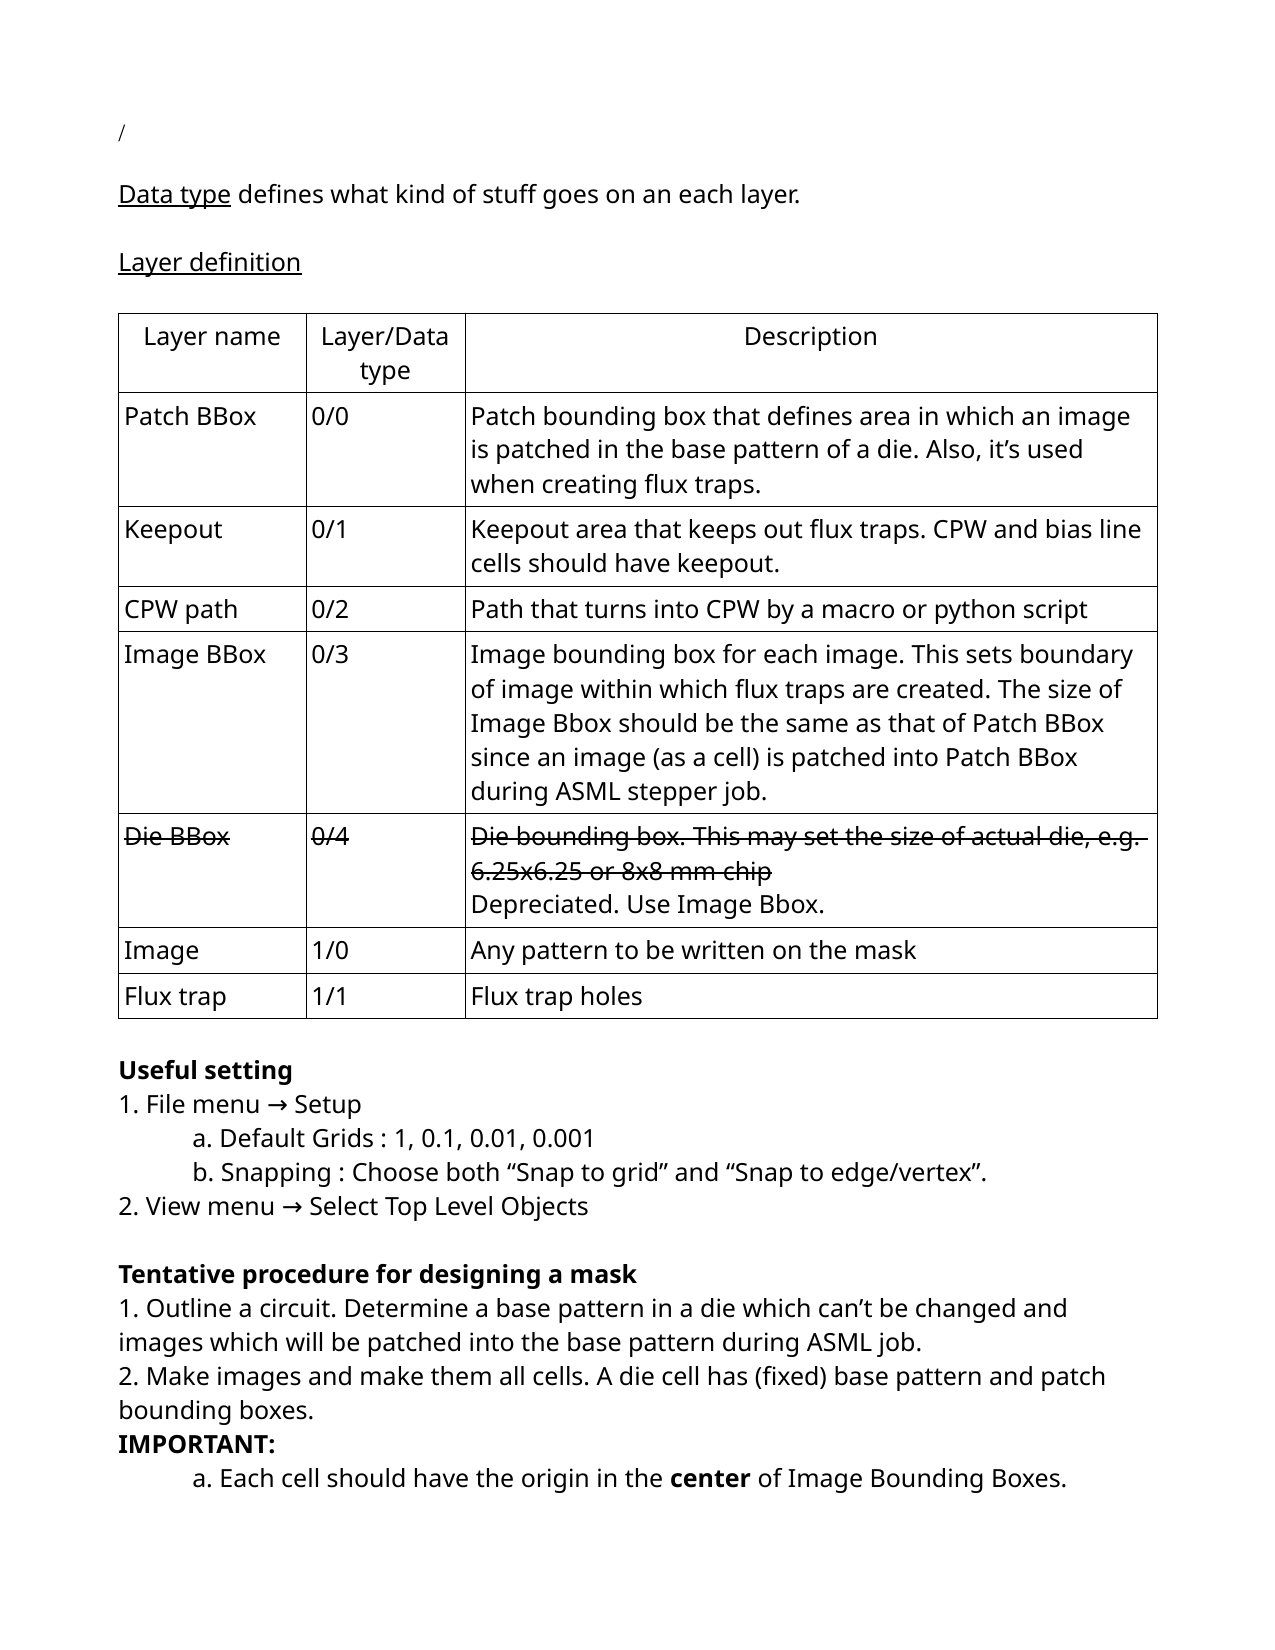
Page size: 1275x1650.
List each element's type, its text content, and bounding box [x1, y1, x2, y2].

table_cell 0/0 [307, 393, 465, 506]
table_cell Die bounding box. This may set the size of actual die, e.g. 6.25x6.25 or 8x8 mm chip Depreciated. Use Image Bbox. [466, 814, 1157, 927]
table_cell 1/1 [307, 974, 465, 1018]
table_cell ­Keepout [119, 507, 306, 586]
table_header Layer/Data type [307, 314, 465, 392]
text 2. Make images and make them all cells. A die cell has (fixed) base pattern and patch bounding boxes. [118, 1359, 1157, 1427]
text 1. Outline a circuit. Determine a base pattern in a die which can’t be changed and images which will be patched into the base pattern during ASML job. [118, 1291, 1157, 1359]
text IMPORTANT: [118, 1427, 1157, 1461]
table_cell Flux trap holes [466, 974, 1157, 1018]
text Layer definition [118, 244, 1157, 278]
table_cell Die BBox [119, 814, 306, 927]
table_cell Path that turns into CPW by a macro or python script [466, 587, 1157, 631]
table_header Layer name [119, 314, 306, 392]
table_cell Patch bounding box that defines area in which an image is patched in the base pattern of a die. Also, it’s used when creating flux traps. [466, 393, 1157, 506]
table_cell 0/3 [307, 632, 465, 813]
table_cell 0/1 [307, 507, 465, 586]
text b. Snapping : Choose both “Snap to grid” and “Snap to edge/vertex”. [118, 1154, 1157, 1189]
text 1. File menu → Setup [118, 1086, 1157, 1121]
table_cell 0/2 [307, 587, 465, 631]
table_cell Any pattern to be written on the mask [466, 928, 1157, 973]
table_header Description [466, 314, 1157, 392]
table_cell 0/4 [307, 814, 465, 927]
text a. Each cell should have the origin in the center of Image Bounding Boxes. [118, 1461, 1157, 1495]
text 2. View menu → Select Top Level Objects [118, 1189, 1157, 1223]
table_cell Image BBox [119, 632, 306, 813]
text Tentative procedure for designing a mask [118, 1257, 1157, 1291]
text Data type defines what kind of stuff goes on an each layer. [118, 176, 1157, 210]
table_cell Flux trap [119, 974, 306, 1018]
table_cell 1/0 [307, 928, 465, 973]
text a. Default Grids : 1, 0.1, 0.01, 0.001 [118, 1121, 1157, 1154]
table_cell Patch BBox [119, 393, 306, 506]
table_cell CPW path [119, 587, 306, 631]
table_cell Image [119, 928, 306, 973]
table_cell Keepout area that keeps out flux traps. CPW and bias line cells should have keepout. [466, 507, 1157, 586]
text Useful setting [118, 1052, 1157, 1086]
table_cell Image bounding box for each image. This sets boundary of image within which flux traps are created. The size of Image Bbox should be the same as that of Patch BBox since an image (as a cell) is patched into Patch BBox during ASML stepper job. [466, 632, 1157, 813]
